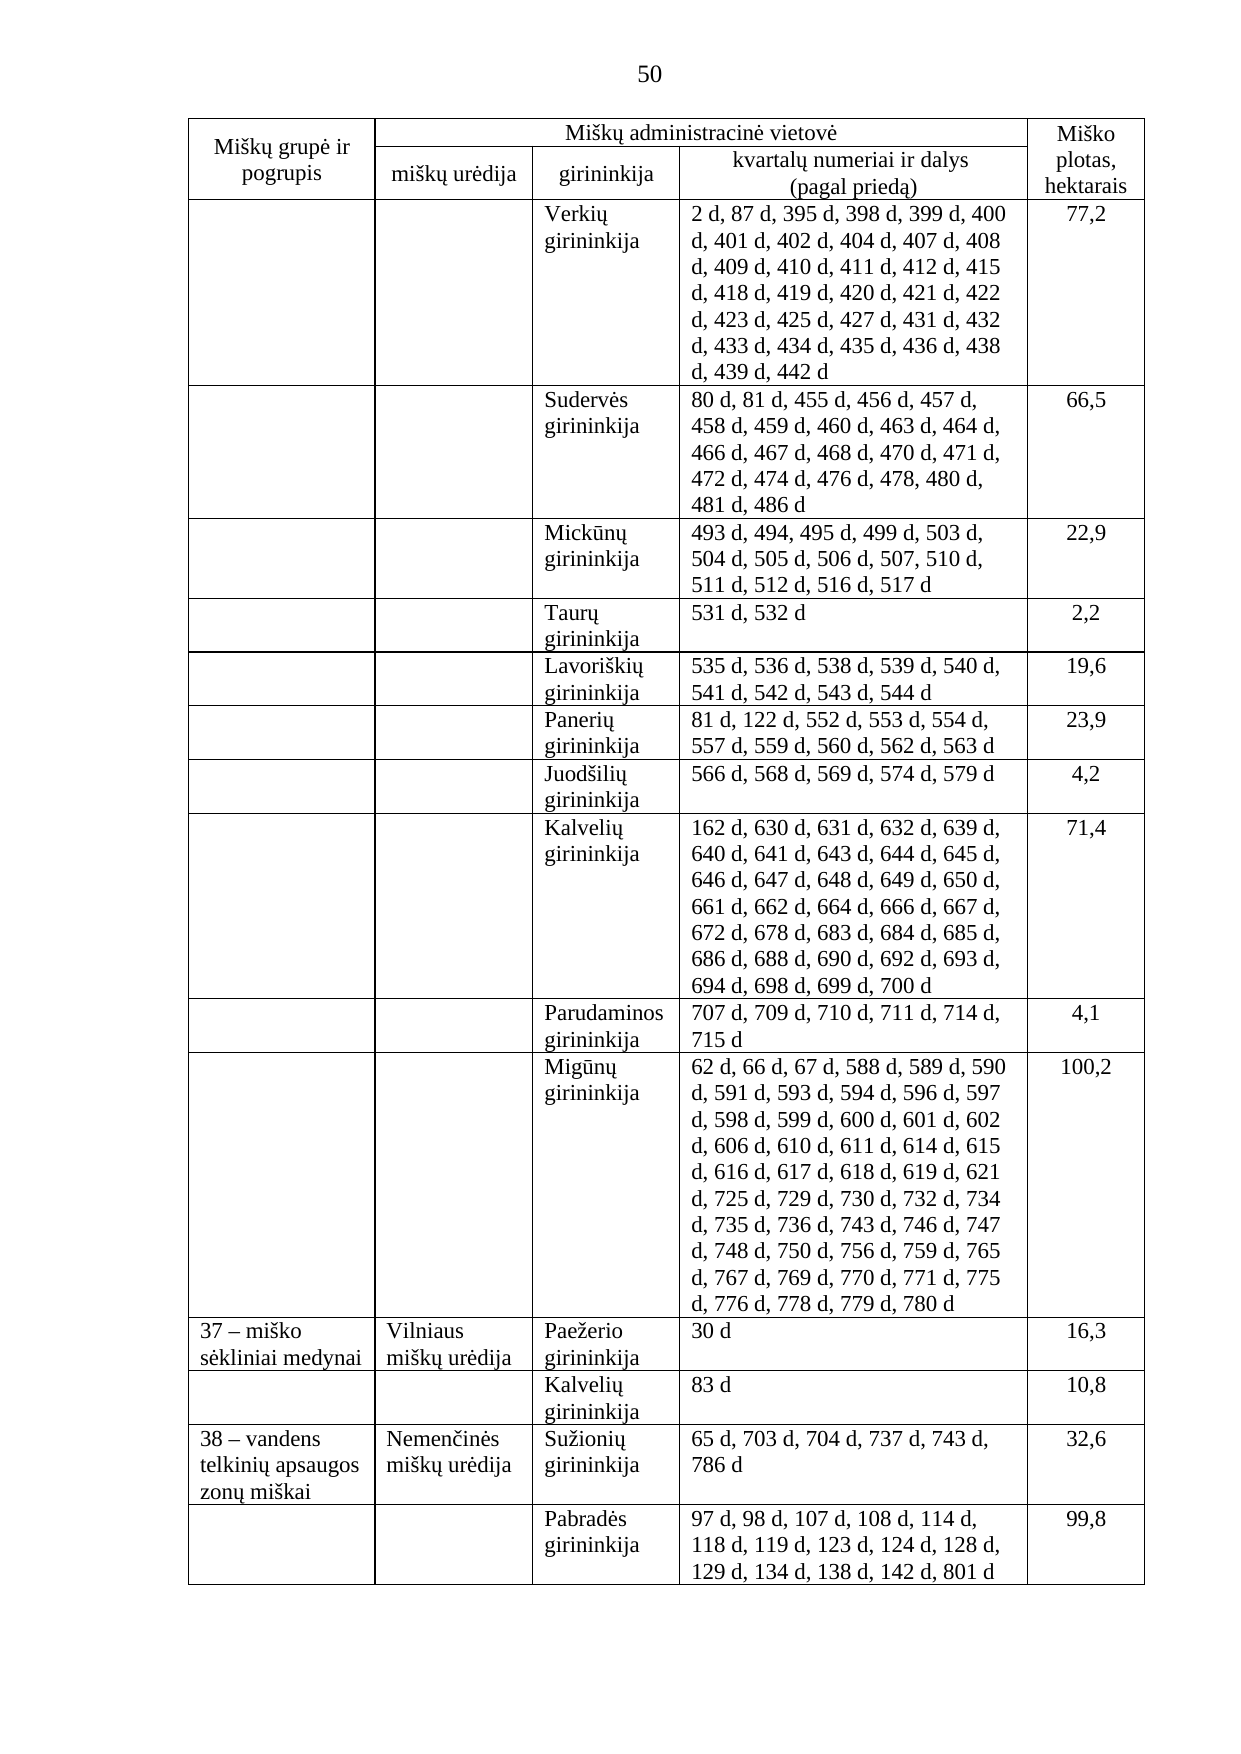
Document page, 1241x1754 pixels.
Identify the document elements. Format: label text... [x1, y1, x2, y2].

table_cell Pabradės girininkija [533, 1505, 679, 1584]
table_cell 707 d, 709 d, 710 d, 711 d, 714 d, 715 d [680, 999, 1027, 1052]
table_cell 22,9 [1028, 519, 1144, 598]
table_cell 100,2 [1028, 1053, 1144, 1317]
table_cell [189, 200, 374, 385]
table_cell 19,6 [1028, 653, 1144, 705]
table_cell Sudervės girininkija [533, 386, 679, 518]
table_cell 37 – miško sėkliniai medynai [189, 1318, 374, 1370]
table_cell Lavoriškių girininkija [533, 653, 679, 705]
table_cell 4,2 [1028, 760, 1144, 813]
table_cell 16,3 [1028, 1318, 1144, 1370]
table_cell [376, 200, 532, 385]
table_cell 2,2 [1028, 599, 1144, 651]
table_cell [376, 1505, 532, 1584]
table_cell 162 d, 630 d, 631 d, 632 d, 639 d, 640 d, 641 d, 643 d, 644 d, 645 d, 646 d, 647 d, 648 d, 649 d, 650 d, 661 d, 662 d, 664 d, 666 d, 667 d, 672 d, 678 d, 683 d, 684 d, 685 d, 686 d, 688 d, 690 d, 692 d, 693 d, 694 d, 698 d, 699 d, 700 d [680, 814, 1027, 998]
table_cell [376, 706, 532, 759]
table_cell 38 – vandens telkinių apsaugos zonų miškai [189, 1425, 374, 1504]
table_cell Verkių girininkija [533, 200, 679, 385]
table_cell miškų urėdija [376, 147, 532, 199]
table_cell girininkija [533, 147, 679, 199]
table_cell [376, 814, 532, 998]
table_cell 99,8 [1028, 1505, 1144, 1584]
table_header Miškų administracinė vietovė [376, 119, 1027, 146]
table_cell [189, 1371, 374, 1424]
table_cell Sužionių girininkija [533, 1425, 679, 1504]
table_cell 80 d, 81 d, 455 d, 456 d, 457 d, 458 d, 459 d, 460 d, 463 d, 464 d, 466 d, 467 d, 468 d, 470 d, 471 d, 472 d, 474 d, 476 d, 478, 480 d, 481 d, 486 d [680, 386, 1027, 518]
table_cell 2 d, 87 d, 395 d, 398 d, 399 d, 400 d, 401 d, 402 d, 404 d, 407 d, 408 d, 409 d, 410 d, 411 d, 412 d, 415 d, 418 d, 419 d, 420 d, 421 d, 422 d, 423 d, 425 d, 427 d, 431 d, 432 d, 433 d, 434 d, 435 d, 436 d, 438 d, 439 d, 442 d [680, 200, 1027, 385]
table_cell Paežerio girininkija [533, 1318, 679, 1370]
table_cell [376, 519, 532, 598]
table_cell 65 d, 703 d, 704 d, 737 d, 743 d, 786 d [680, 1425, 1027, 1504]
table_cell [189, 1053, 374, 1317]
table_cell 531 d, 532 d [680, 599, 1027, 651]
table_cell [376, 1371, 532, 1424]
table_cell Migūnų girininkija [533, 1053, 679, 1317]
table_cell 66,5 [1028, 386, 1144, 518]
table_cell Mickūnų girininkija [533, 519, 679, 598]
table_cell [376, 653, 532, 705]
table_cell Parudaminos girininkija [533, 999, 679, 1052]
table_cell 62 d, 66 d, 67 d, 588 d, 589 d, 590 d, 591 d, 593 d, 594 d, 596 d, 597 d, 598 d, 599 d, 600 d, 601 d, 602 d, 606 d, 610 d, 611 d, 614 d, 615 d, 616 d, 617 d, 618 d, 619 d, 621 d, 725 d, 729 d, 730 d, 732 d, 734 d, 735 d, 736 d, 743 d, 746 d, 747 d, 748 d, 750 d, 756 d, 759 d, 765 d, 767 d, 769 d, 770 d, 771 d, 775 d, 776 d, 778 d, 779 d, 780 d [680, 1053, 1027, 1317]
table_cell 77,2 [1028, 200, 1144, 385]
table_cell 32,6 [1028, 1425, 1144, 1504]
table_cell [376, 599, 532, 651]
table_cell [376, 1053, 532, 1317]
table_cell [189, 599, 374, 651]
table_cell Panerių girininkija [533, 706, 679, 759]
table_cell Nemenčinės miškų urėdija [376, 1425, 532, 1504]
table_cell [376, 386, 532, 518]
table_cell [189, 386, 374, 518]
table_cell Vilniaus miškų urėdija [376, 1318, 532, 1370]
table_cell Taurų girininkija [533, 599, 679, 651]
table_cell [189, 1505, 374, 1584]
table_cell 493 d, 494, 495 d, 499 d, 503 d, 504 d, 505 d, 506 d, 507, 510 d, 511 d, 512 d, 516 d, 517 d [680, 519, 1027, 598]
table_cell [189, 999, 374, 1052]
table_cell 4,1 [1028, 999, 1144, 1052]
table_cell kvartalų numeriai ir dalys (pagal priedą) [680, 147, 1027, 199]
table_cell 71,4 [1028, 814, 1144, 998]
table_cell 83 d [680, 1371, 1027, 1424]
table_cell [189, 760, 374, 813]
table_header Miško plotas, hektarais [1028, 119, 1144, 199]
table_header Miškų grupė ir pogrupis [189, 119, 374, 199]
table_cell [376, 999, 532, 1052]
table_cell [189, 519, 374, 598]
table_cell [189, 706, 374, 759]
table_cell Kalvelių girininkija [533, 814, 679, 998]
table_cell Juodšilių girininkija [533, 760, 679, 813]
table_cell [189, 814, 374, 998]
table_cell Kalvelių girininkija [533, 1371, 679, 1424]
table_cell 30 d [680, 1318, 1027, 1370]
table_cell 566 d, 568 d, 569 d, 574 d, 579 d [680, 760, 1027, 813]
table_cell 535 d, 536 d, 538 d, 539 d, 540 d, 541 d, 542 d, 543 d, 544 d [680, 653, 1027, 705]
table_cell 81 d, 122 d, 552 d, 553 d, 554 d, 557 d, 559 d, 560 d, 562 d, 563 d [680, 706, 1027, 759]
table_cell 10,8 [1028, 1371, 1144, 1424]
table_cell [376, 760, 532, 813]
table_cell [189, 653, 374, 705]
table_cell 23,9 [1028, 706, 1144, 759]
table_cell 97 d, 98 d, 107 d, 108 d, 114 d, 118 d, 119 d, 123 d, 124 d, 128 d, 129 d, 134 d, 138 d, 142 d, 801 d [680, 1505, 1027, 1584]
